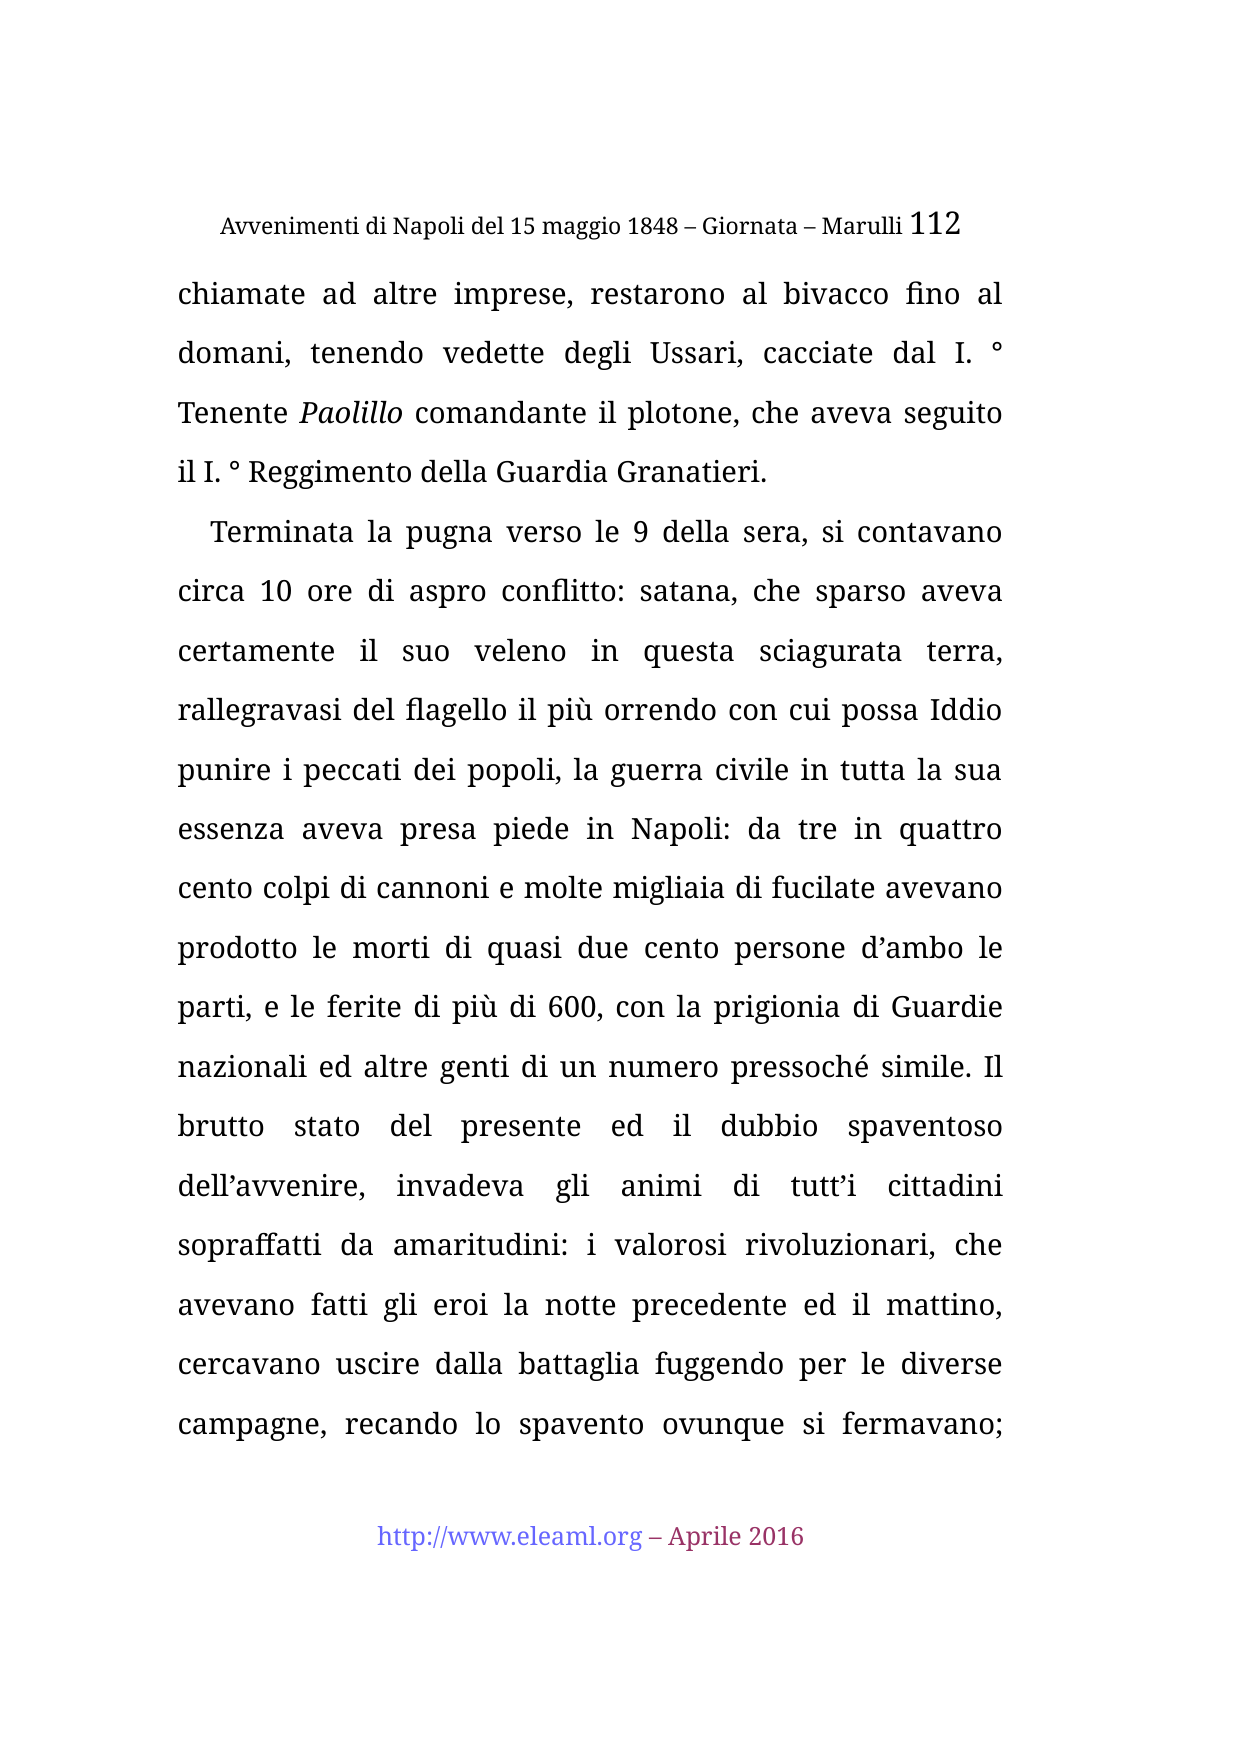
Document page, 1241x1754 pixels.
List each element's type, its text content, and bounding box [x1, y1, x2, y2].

text Terminata la pugna verso le 9 della sera, si contavano circa 10 ore di aspro conflitto: satana, che sparso aveva certamente il suo veleno in questa sciagurata terra, rallegravasi del flagello il più orrendo con cui possa Iddio punire i peccati dei popoli, la guerra civile in tutta la sua essenza aveva presa piede in Napoli: da tre in quattro cento colpi di cannoni e molte migliaia di fucilate avevano prodotto le morti di quasi due cento persone d’ambo le parti, e le ferite di più di 600, con la prigionia di Guardie nazionali ed altre genti di un numero pressoché simile. Il brutto stato del presente ed il dubbio spaventoso dell’avvenire, invadeva gli animi di tutt’i cittadini sopraffatti da amaritudini: i valorosi rivoluzionari, che avevano fatti gli eroi la notte precedente ed il mattino, cercavano uscire dalla battaglia fuggendo per le diverse campagne, recando lo spavento ovunque si fermavano; [177, 511, 1004, 1443]
text chiamate ad altre imprese, restarono al bivacco fino al domani, tenendo vedette degli Ussari, cacciate dal I. ° Tenente Paolillo comandante il plotone, che aveva seguito il I. ° Reggimento della Guardia Granatieri. [177, 273, 1004, 491]
